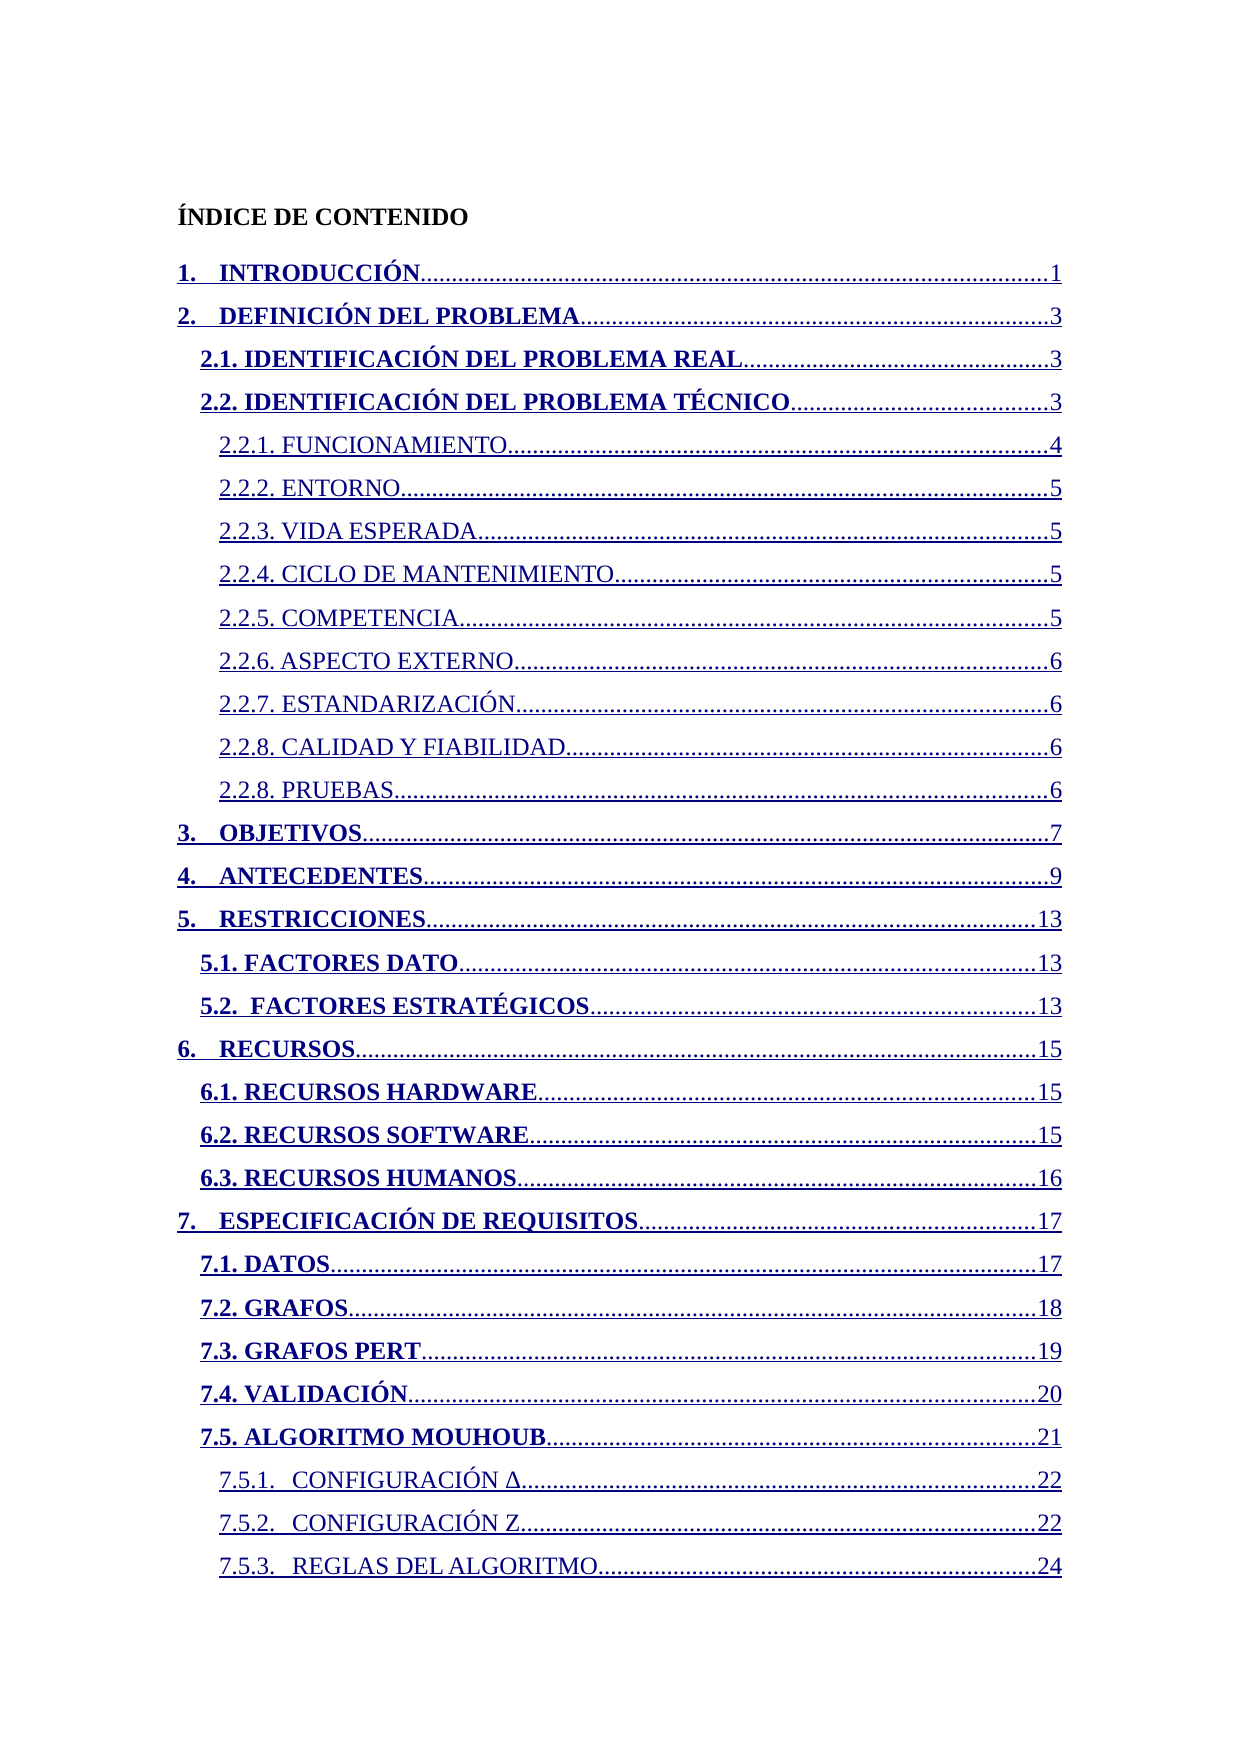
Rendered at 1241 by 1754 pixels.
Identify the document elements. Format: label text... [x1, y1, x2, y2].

text 6.2. RECURSOS SOFTWARE 15 [200, 1120, 1063, 1149]
text 2.2.1. FUNCIONAMIENTO 4 [219, 430, 1063, 459]
text 2.2. IDENTIFICACIÓN DEL PROBLEMA TÉCNICO 3 [200, 387, 1063, 416]
text 2.2.5. COMPETENCIA 5 [219, 603, 1063, 631]
text 5.1. FACTORES DATO 13 [200, 948, 1063, 976]
text 7.5.3. REGLAS DEL ALGORITMO 24 [219, 1551, 1063, 1580]
text 7.5. ALGORITMO MOUHOUB 21 [200, 1422, 1063, 1451]
text 5. RESTRICCIONES 13 [177, 904, 1063, 933]
text 2.2.8. PRUEBAS 6 [219, 775, 1063, 804]
text 7.4. VALIDACIÓN 20 [200, 1379, 1063, 1408]
text 2.2.6. ASPECTO EXTERNO 6 [219, 646, 1063, 674]
text 7.3. GRAFOS PERT 19 [200, 1336, 1063, 1364]
text 5.2. FACTORES ESTRATÉGICOS 13 [200, 991, 1063, 1019]
text 3. OBJETIVOS 7 [177, 818, 1063, 847]
text 7.5.1. CONFIGURACIÓN Δ 22 [219, 1465, 1063, 1494]
text 2. DEFINICIÓN DEL PROBLEMA 3 [177, 301, 1063, 329]
text 1. INTRODUCCIÓN 1 [177, 258, 1063, 286]
text 2.2.2. ENTORNO 5 [219, 473, 1063, 502]
text 4. ANTECEDENTES 9 [177, 861, 1063, 890]
text 7.5.2. CONFIGURACIÓN Z 22 [219, 1508, 1063, 1537]
text 2.1. IDENTIFICACIÓN DEL PROBLEMA REAL 3 [200, 344, 1063, 373]
text 2.2.4. CICLO DE MANTENIMIENTO 5 [219, 559, 1063, 588]
text 6.1. RECURSOS HARDWARE 15 [200, 1077, 1063, 1106]
text 7.1. DATOS 17 [200, 1249, 1063, 1278]
text 6.3. RECURSOS HUMANOS 16 [200, 1163, 1063, 1192]
text 7. ESPECIFICACIÓN DE REQUISITOS 17 [177, 1206, 1063, 1235]
text 2.2.7. ESTANDARIZACIÓN 6 [219, 689, 1063, 718]
text 6. RECURSOS 15 [177, 1034, 1063, 1063]
text ÍNDICE DE CONTENIDO [177, 202, 1063, 231]
text 2.2.8. CALIDAD Y FIABILIDAD 6 [219, 732, 1063, 761]
text 2.2.3. VIDA ESPERADA 5 [219, 516, 1063, 545]
text 7.2. GRAFOS 18 [200, 1293, 1063, 1321]
